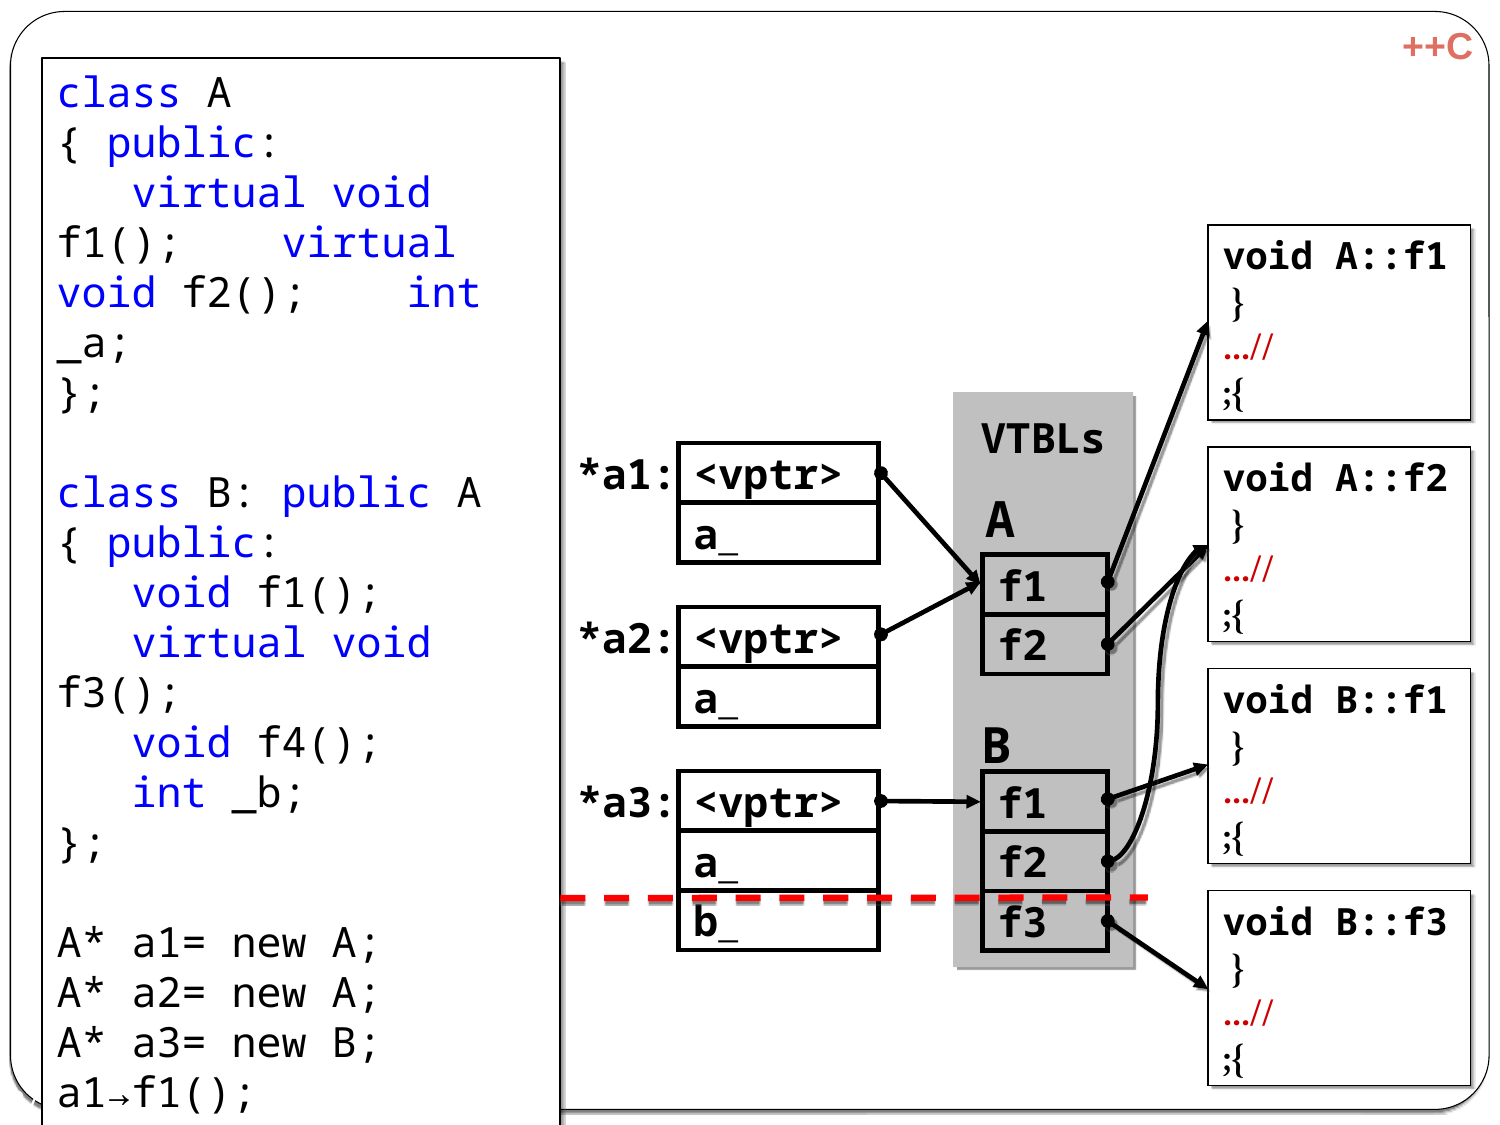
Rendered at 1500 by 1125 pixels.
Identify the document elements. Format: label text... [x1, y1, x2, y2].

text_box f2 [982, 831, 1108, 891]
slide_number [0, 1074, 50, 1125]
text_box f1 [982, 554, 1108, 614]
text_box _a [678, 502, 879, 563]
text_box [1108, 845, 1134, 935]
text_box [708, 771, 879, 830]
text_box B [967, 705, 1027, 781]
text_box [1108, 525, 1134, 637]
text_box class A { public: virtual void f1(); virtual void f2(); int _a; }; class B: public A { public: void f1(); virtual void f3(); void f4(); int _b; }; A* a1= new A; A* a2= new A; A* a3= new B; a1→f1(); a3→f1(); // same code [41, 58, 561, 1125]
text_box *a3: [547, 753, 708, 849]
text_box [1108, 794, 1134, 856]
text_box f2 [982, 614, 1108, 674]
text_box void A::f2 { //... }; [1208, 446, 1471, 642]
text_box void A::f1 { //... }; [1208, 224, 1471, 420]
text_box _a [678, 830, 879, 890]
text_box A [970, 479, 1031, 555]
text_box [953, 392, 1134, 968]
text_box f1 [982, 771, 1108, 831]
text_box [953, 559, 971, 593]
text_box [707, 606, 879, 666]
text_box _b [678, 890, 879, 950]
text_box VTBLs [966, 404, 1121, 470]
text_box *a1: [546, 425, 707, 521]
text_box void B::f3 { //... }; [1208, 890, 1471, 1086]
text_box _a [678, 666, 879, 727]
text_box f3 [982, 891, 1108, 951]
text_box [707, 443, 879, 502]
text_box *a2: [546, 589, 707, 685]
text_box void B::f1 { //... }; [1208, 668, 1471, 864]
